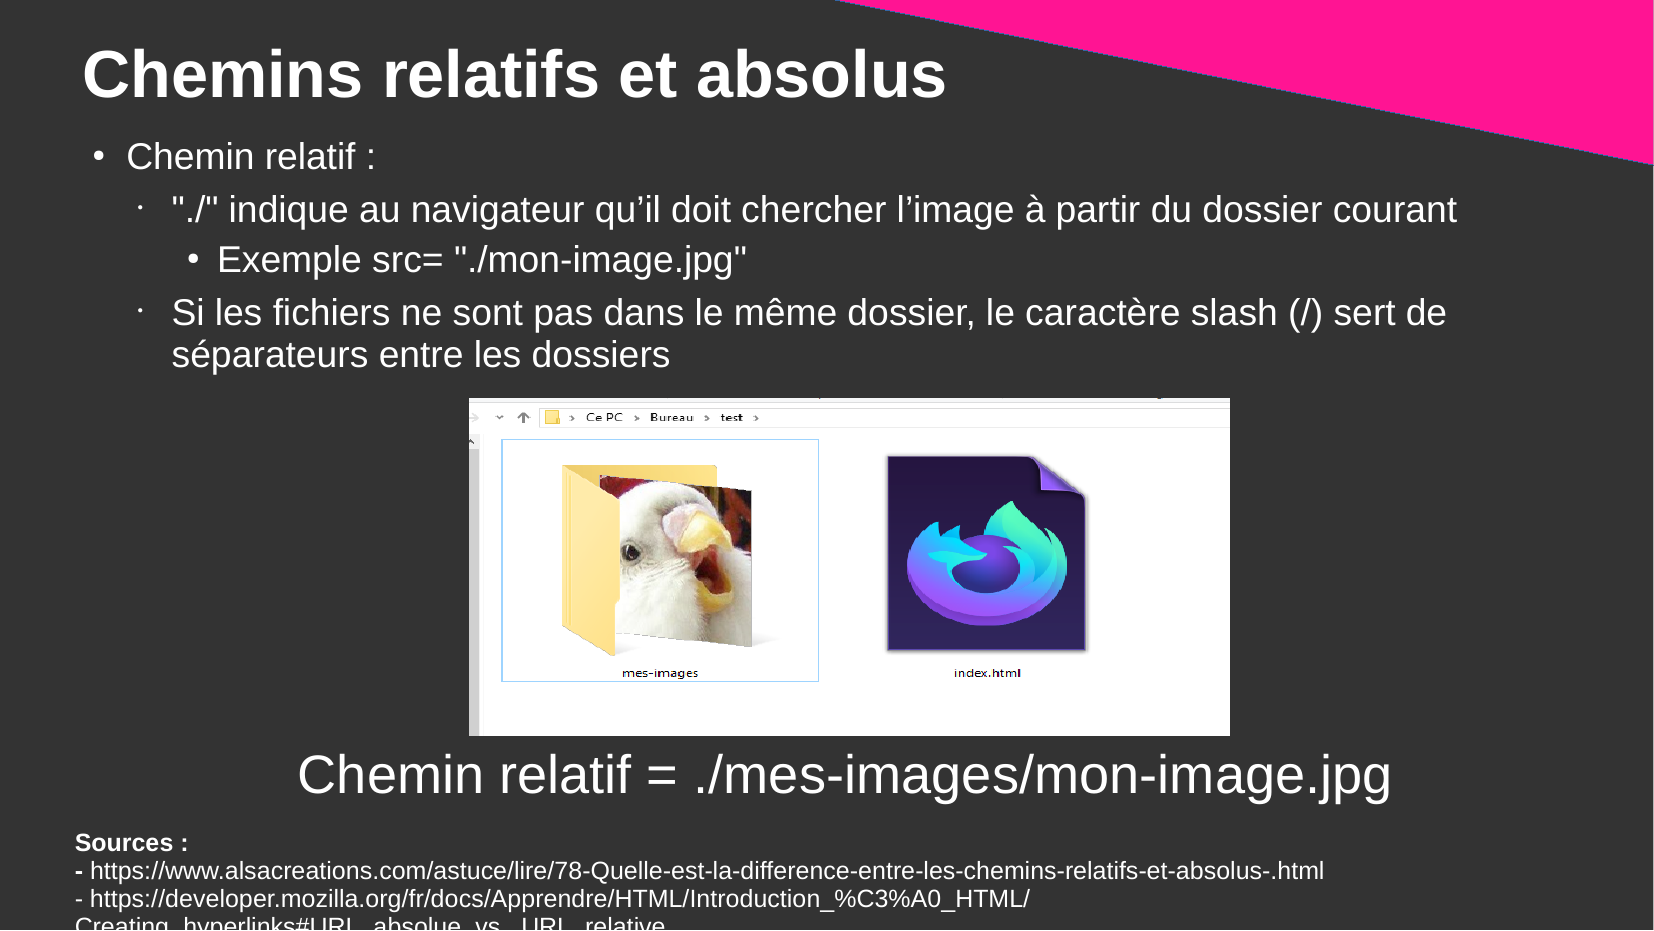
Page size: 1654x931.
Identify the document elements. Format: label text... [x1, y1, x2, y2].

text_box [835, 0, 1654, 166]
title Chemin relatif = ./mes-images/mon-image.jpg [271, 744, 1421, 805]
text_box Sources : - https://www.alsacreations.com/astuce/lire/78-Quelle-est-la-difference-entre-les-chemins-relatifs-et-absolus-.html - https://developer.mozilla.org/fr/docs/Apprendre/HTML/Introduction_%C3%A0_HTML/Creating_hyperlinks#URL_absolue_vs._URL_relative [60, 821, 1546, 931]
picture [469, 398, 1230, 736]
title Chemins relatifs et absolus [82, 37, 1571, 122]
list Chemin relatif : "./" indique au navigateur qu’il doit chercher l’image à partir du dossier courant Exemple src= "./mon-image.jpg" Si les fichiers ne sont pas dans le même dossier, le caractère slash (/) sert de séparateurs entre les dossiers [80, 135, 1546, 381]
